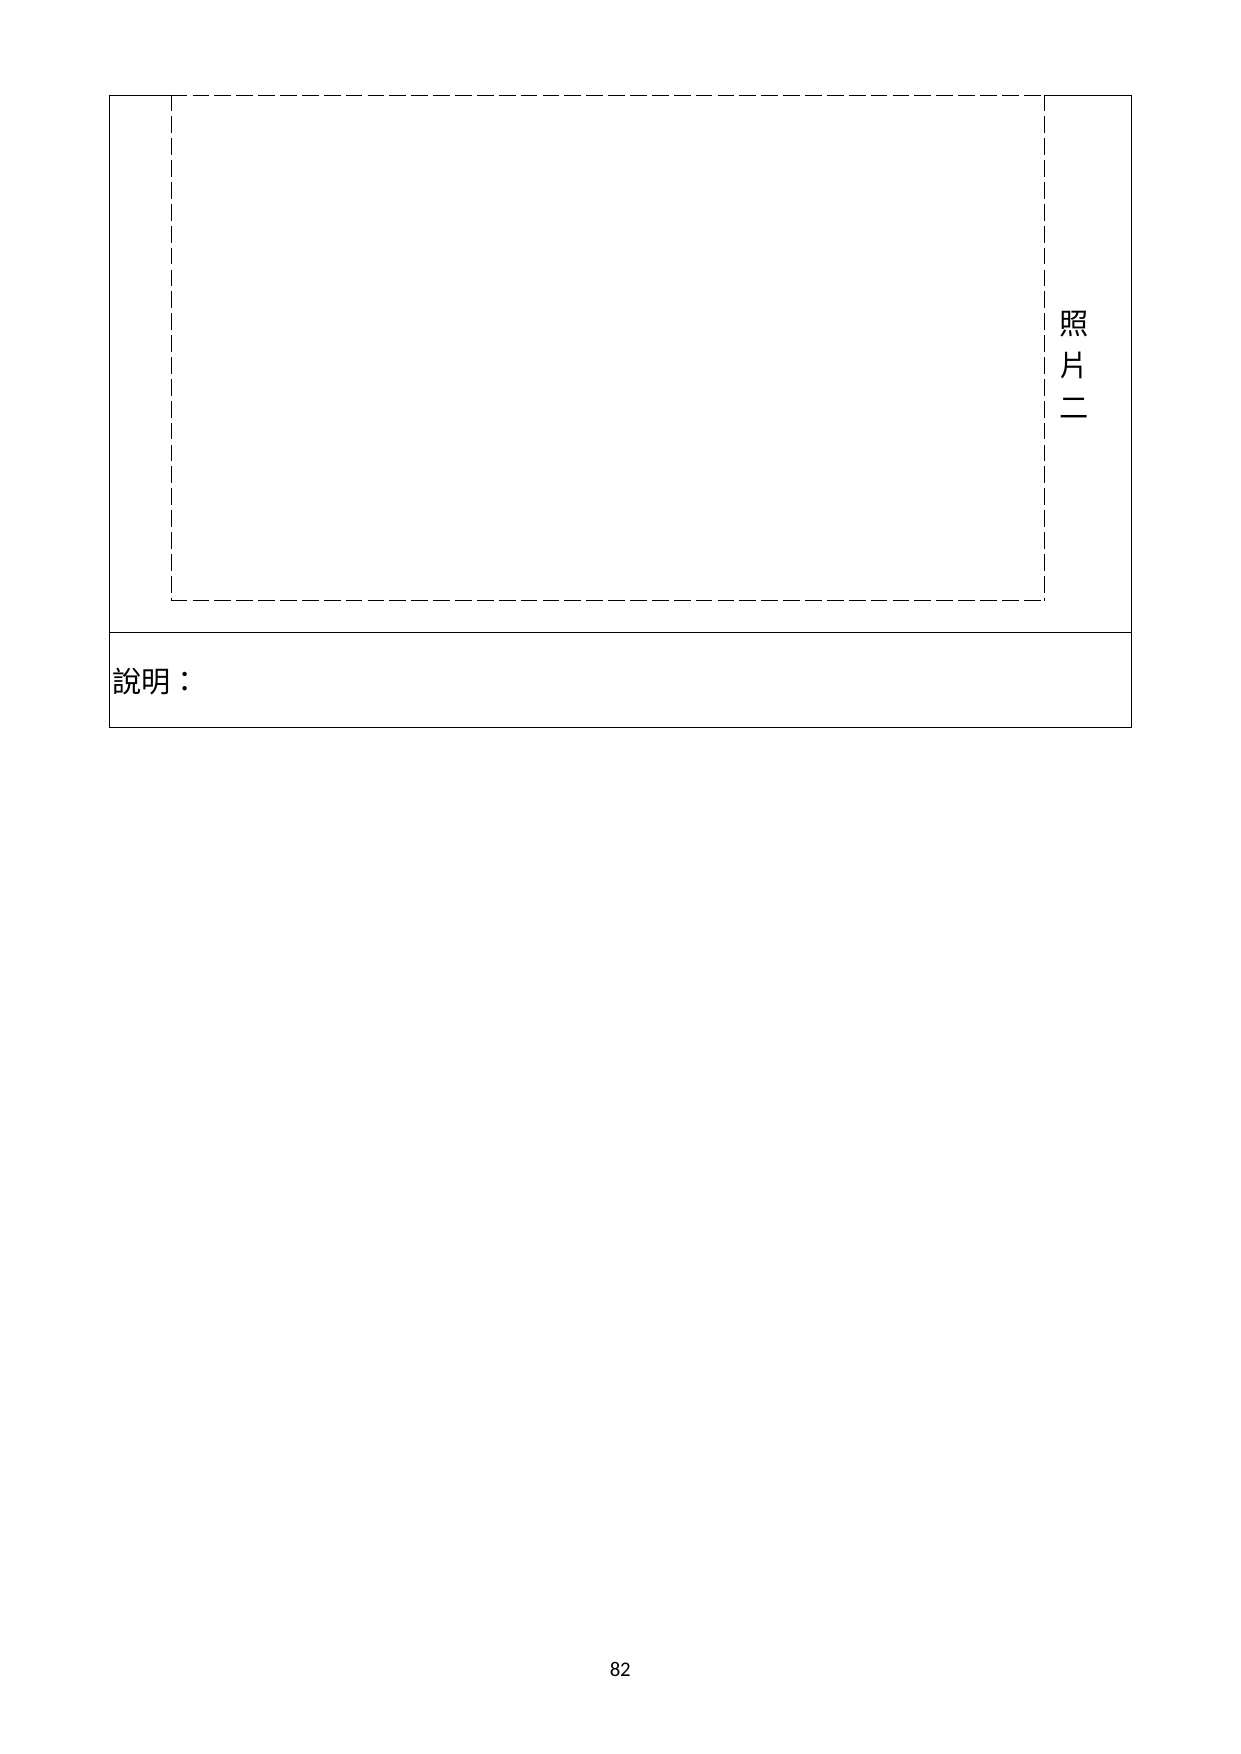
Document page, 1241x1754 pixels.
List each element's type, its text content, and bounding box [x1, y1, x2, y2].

table_cell [110, 96, 171, 632]
table_cell 照片二 [1044, 96, 1131, 632]
table_cell [171, 600, 1044, 632]
table_cell [171, 95, 1044, 600]
table_cell 說明： [110, 633, 1131, 727]
